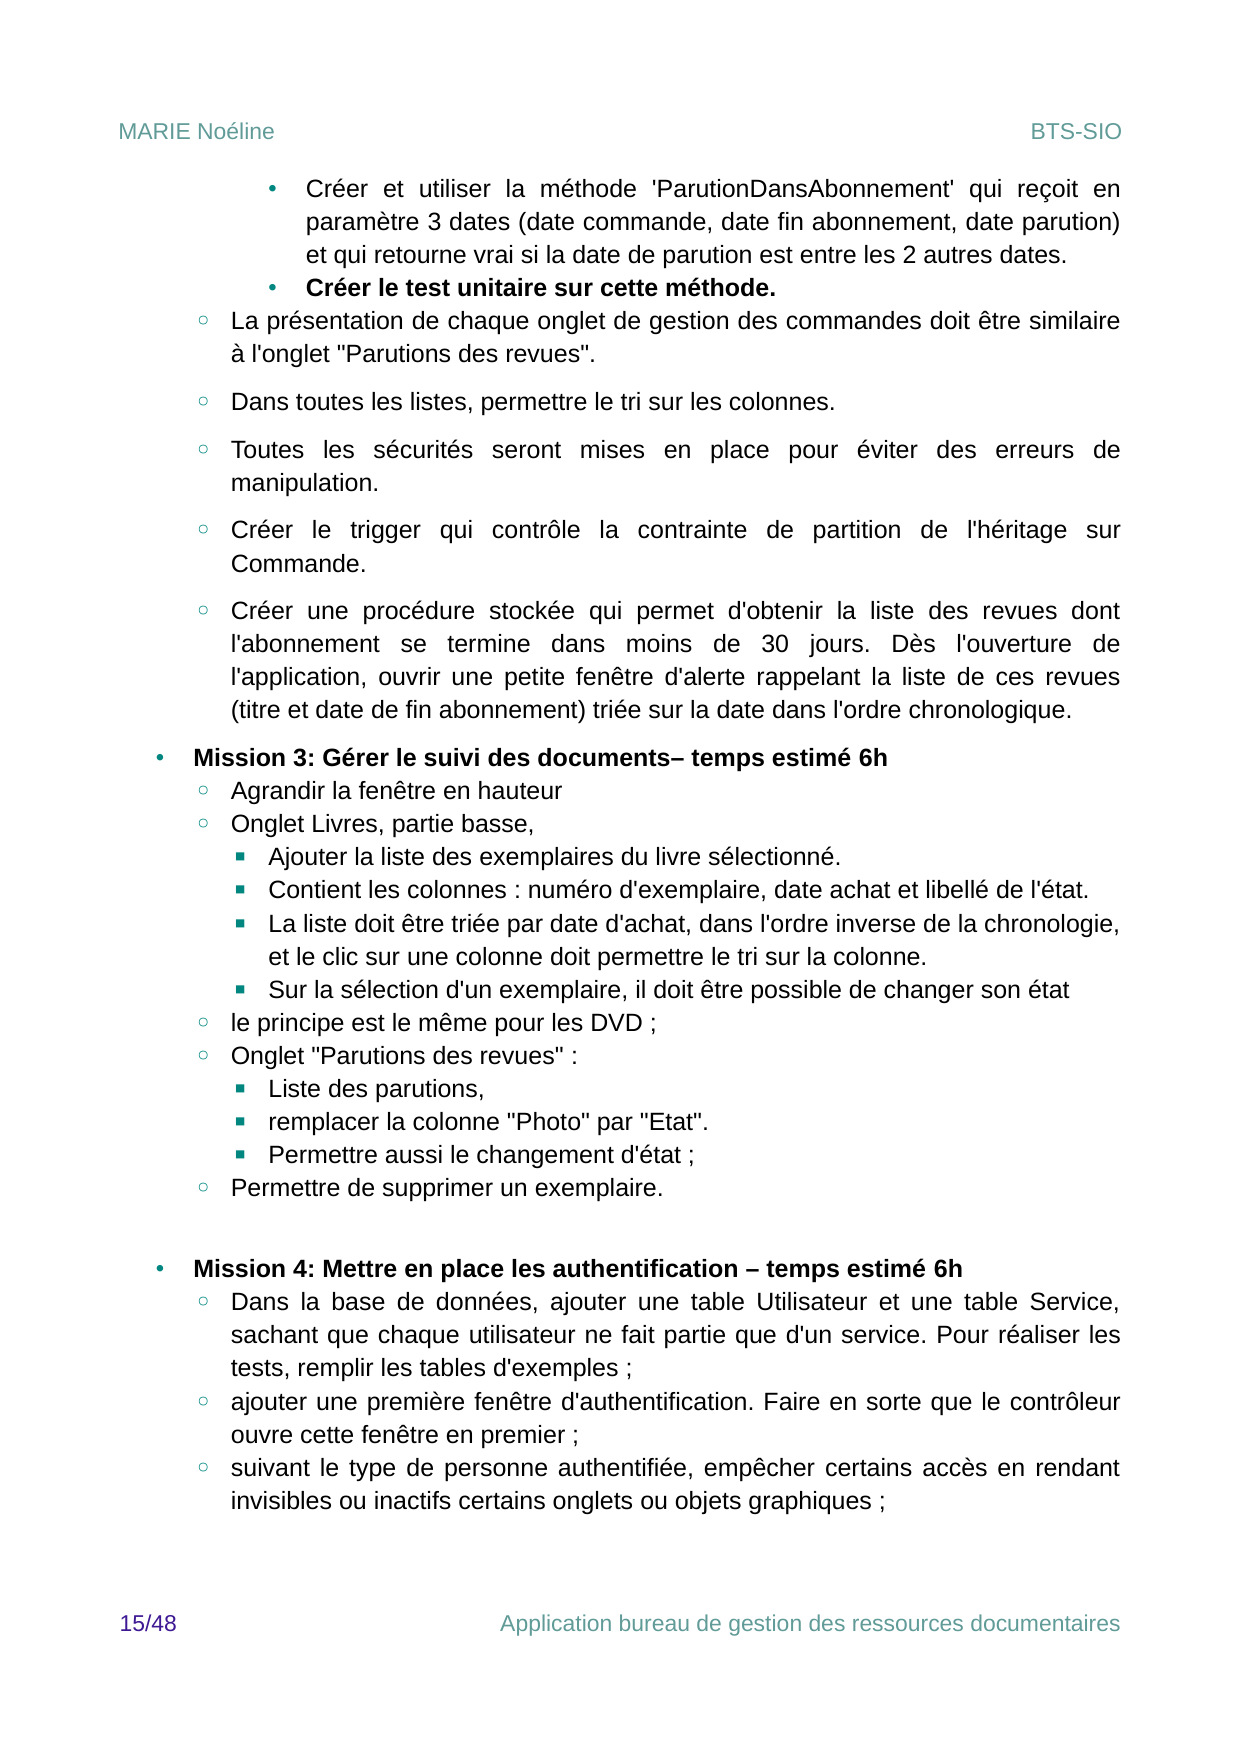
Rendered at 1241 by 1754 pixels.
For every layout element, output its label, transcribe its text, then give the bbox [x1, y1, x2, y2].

list Dans la base de données, ajouter une table Utilisateur et une table Service, sachant que chaque utilisateur ne fait partie que d'un service. Pour réaliser les tests, remplir les tables d'exemples ; [193, 1287, 1122, 1382]
list Ajouter la liste des exemplaires du livre sélectionné. [231, 842, 1122, 871]
list le principe est le même pour les DVD ; [193, 1008, 1122, 1037]
list Créer et utiliser la méthode 'ParutionDansAbonnement' qui reçoit en paramètre 3 dates (date commande, date fin abonnement, date parution) et qui retourne vrai si la date de parution est entre les 2 autres dates. [268, 174, 1122, 269]
list ajouter une première fenêtre d'authentification. Faire en sorte que le contrôleur ouvre cette fenêtre en premier ; [193, 1386, 1122, 1448]
list Liste des parutions, [231, 1074, 1122, 1103]
list La liste doit être triée par date d'achat, dans l'ordre inverse de la chronologie, et le clic sur une colonne doit permettre le tri sur la colonne. [231, 908, 1122, 970]
list Mission 3: Gérer le suivi des documents– temps estimé 6h [156, 743, 1122, 772]
list Permettre aussi le changement d'état ; [231, 1140, 1122, 1169]
list Dans toutes les listes, permettre le tri sur les colonnes. [193, 387, 1122, 416]
list Agrandir la fenêtre en hauteur [193, 776, 1122, 805]
list Permettre de supprimer un exemplaire. [193, 1173, 1122, 1202]
list Onglet "Parutions des revues" : [193, 1041, 1122, 1070]
list Toutes les sécurités seront mises en place pour éviter des erreurs de manipulation. [193, 435, 1122, 497]
list Créer le test unitaire sur cette méthode. [268, 273, 1122, 302]
list La présentation de chaque onglet de gestion des commandes doit être similaire à l'onglet "Parutions des revues". [193, 306, 1122, 368]
list remplacer la colonne "Photo" par "Etat". [231, 1107, 1122, 1136]
list Mission 4: Mettre en place les authentification – temps estimé 6h [156, 1254, 1122, 1283]
list Sur la sélection d'un exemplaire, il doit être possible de changer son état [231, 975, 1122, 1003]
list suivant le type de personne authentifiée, empêcher certains accès en rendant invisibles ou inactifs certains onglets ou objets graphiques ; [193, 1453, 1122, 1514]
list Créer le trigger qui contrôle la contrainte de partition de l'héritage sur Commande. [193, 515, 1122, 577]
list Onglet Livres, partie basse, [193, 809, 1122, 838]
list Créer une procédure stockée qui permet d'obtenir la liste des revues dont l'abonnement se termine dans moins de 30 jours. Dès l'ouverture de l'application, ouvrir une petite fenêtre d'alerte rappelant la liste de ces revues (titre et date de fin abonnement) triée sur la date dans l'ordre chronologique. [193, 596, 1122, 724]
list Contient les colonnes : numéro d'exemplaire, date achat et libellé de l'état. [231, 875, 1122, 904]
